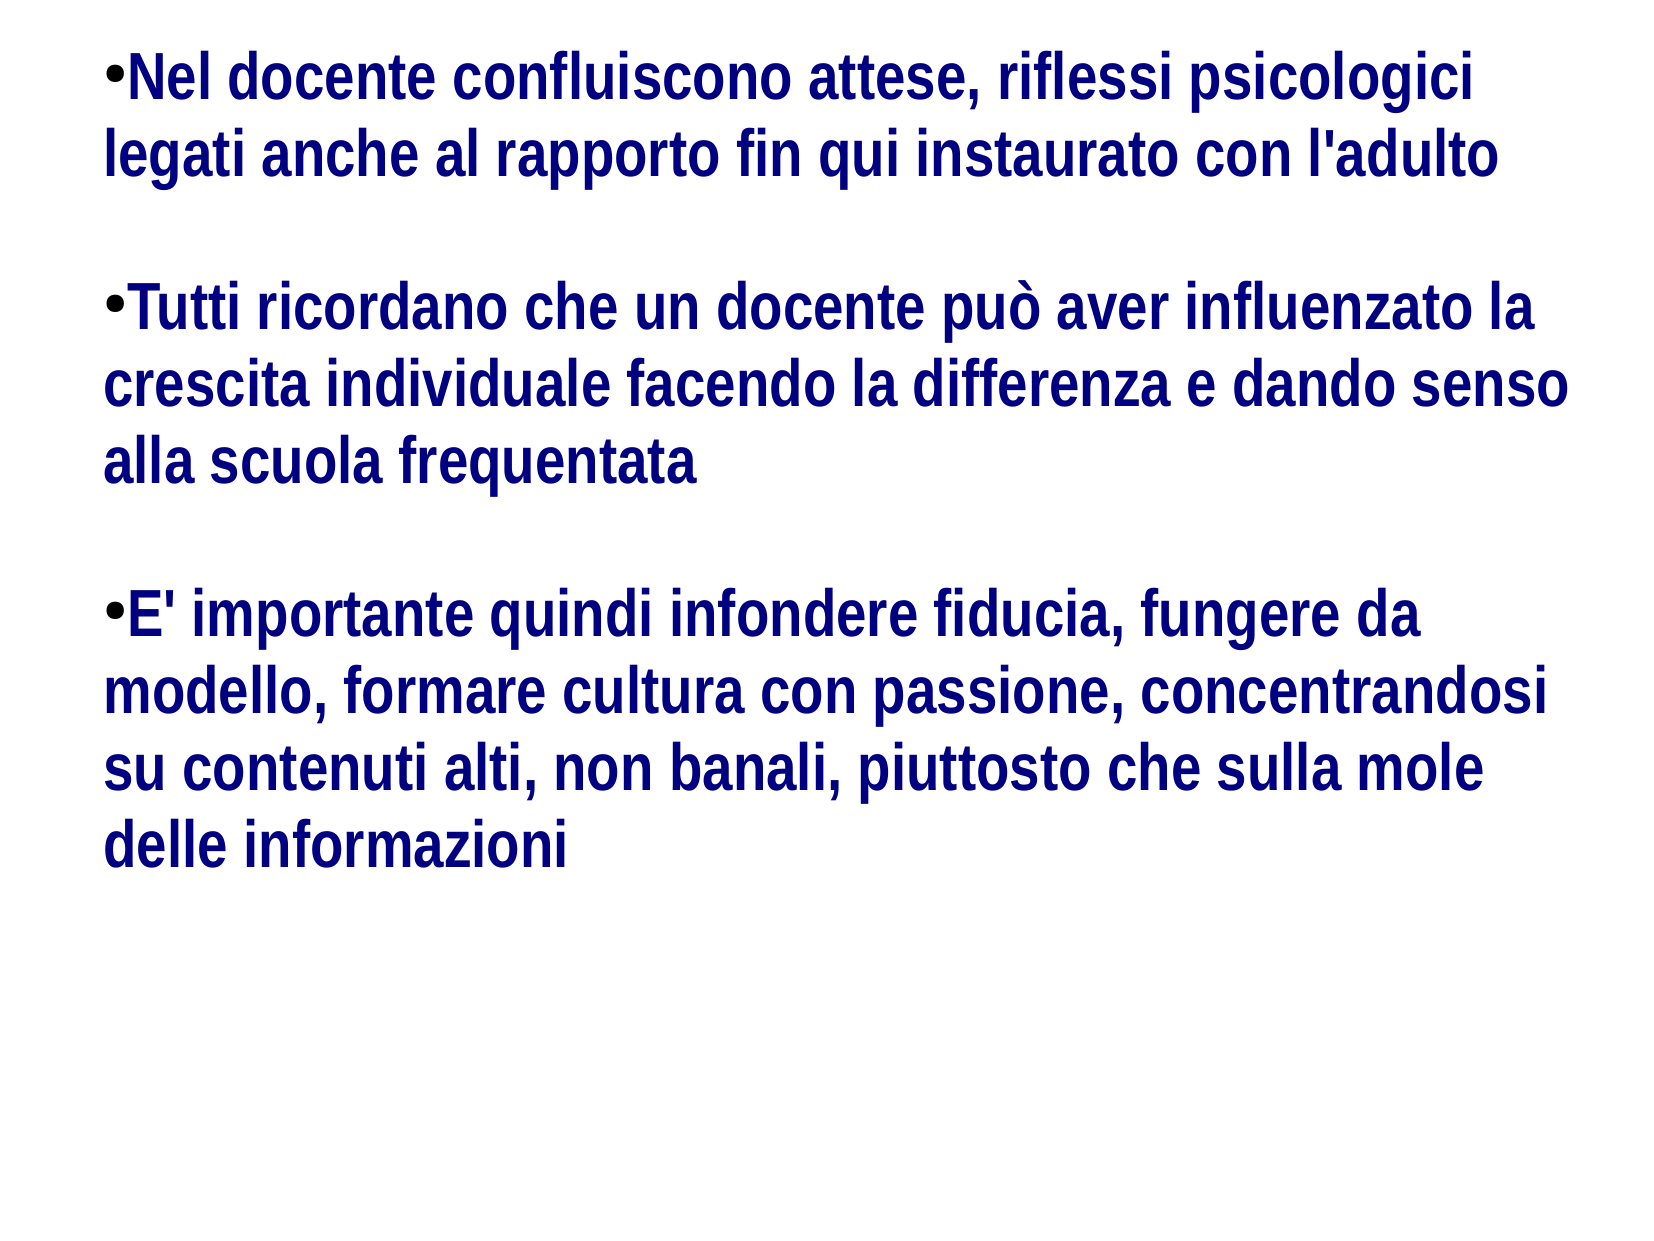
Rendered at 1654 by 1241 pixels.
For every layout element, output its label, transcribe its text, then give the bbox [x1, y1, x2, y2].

text_box Nel docente confluiscono attese, riflessi psicologici legati anche al rapporto fin qui instaurato con l'adulto Tutti ricordano che un docente può aver influenzato la crescita individuale facendo la differenza e dando senso alla scuola frequentata E' importante quindi infondere fiducia, fungere da modello, formare cultura con passione, concentrandosi su contenuti alti, non banali, piuttosto che sulla mole delle informazioni [88, 29, 1599, 1123]
